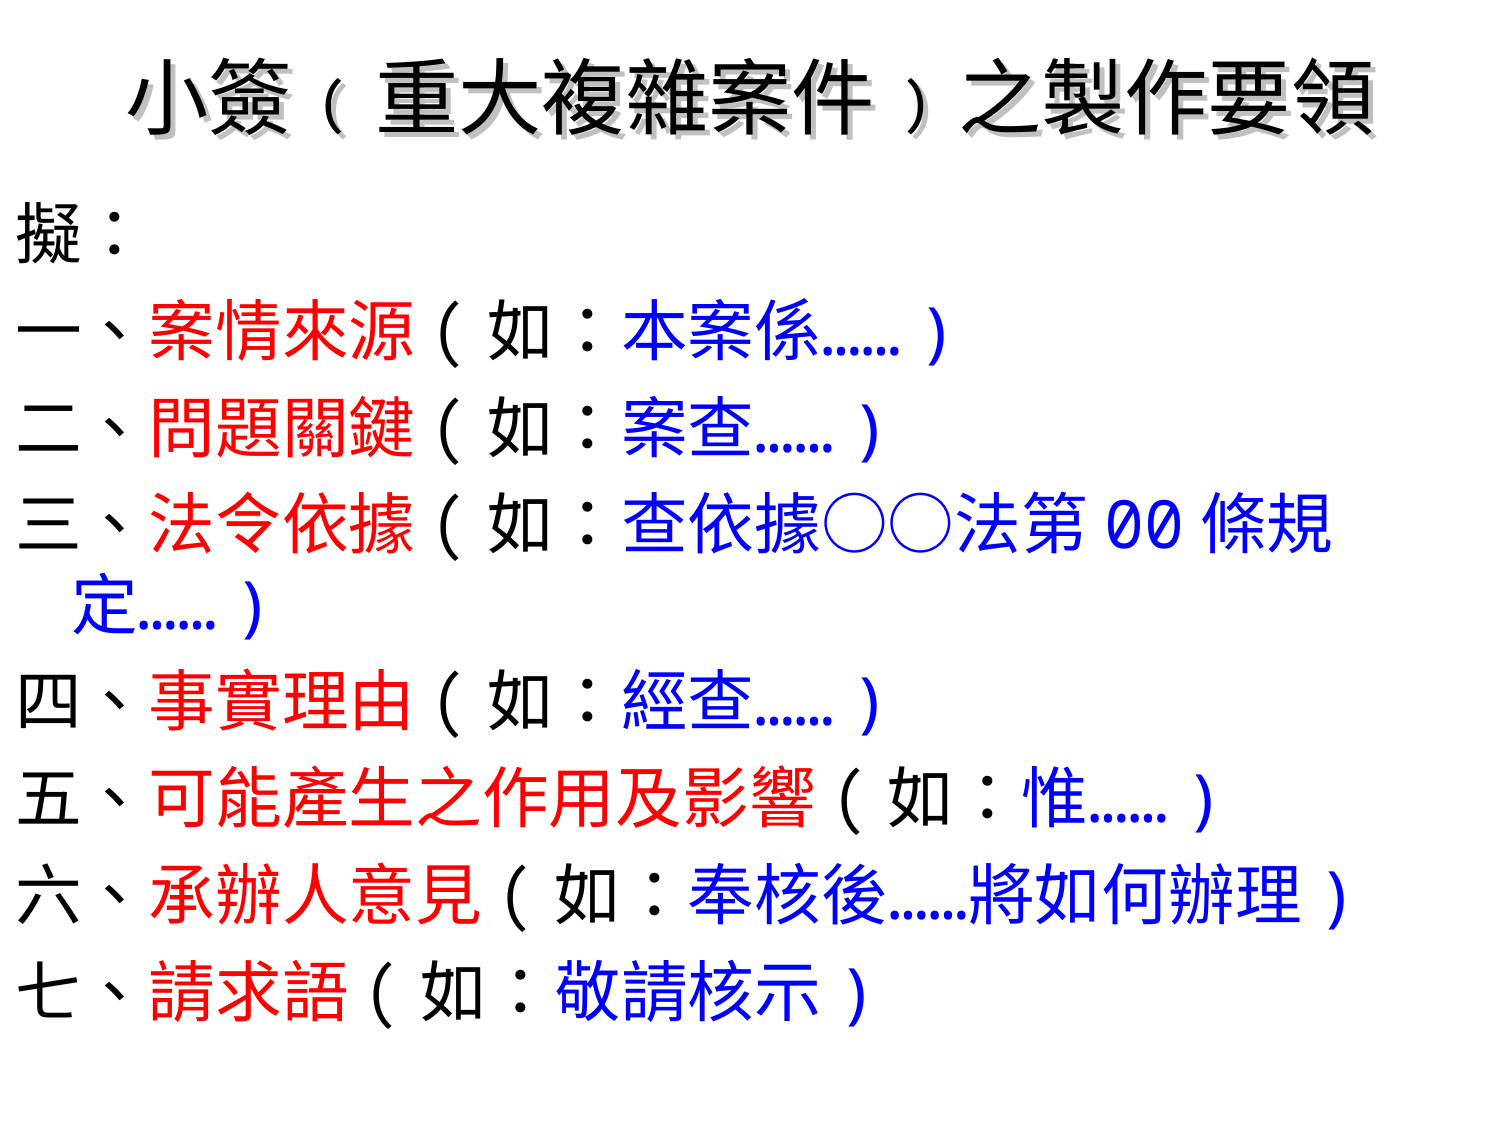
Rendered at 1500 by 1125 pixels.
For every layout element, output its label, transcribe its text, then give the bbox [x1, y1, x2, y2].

list 擬： 一、案情來源(如：本案係……) 二、問題關鍵(如：案查……) 三、法令依據(如：查依據○○法第00條規定……) 四、事實理由(如：經查……) 五、可能產生之作用及影響(如：惟……) 六、承辦人意見(如：奉核後……將如何辦理) 七、請求語(如：敬請核示) [0, 184, 1483, 1059]
text_box 小簽﹙重大複雜案件﹚之製作要領 [0, 19, 1500, 171]
